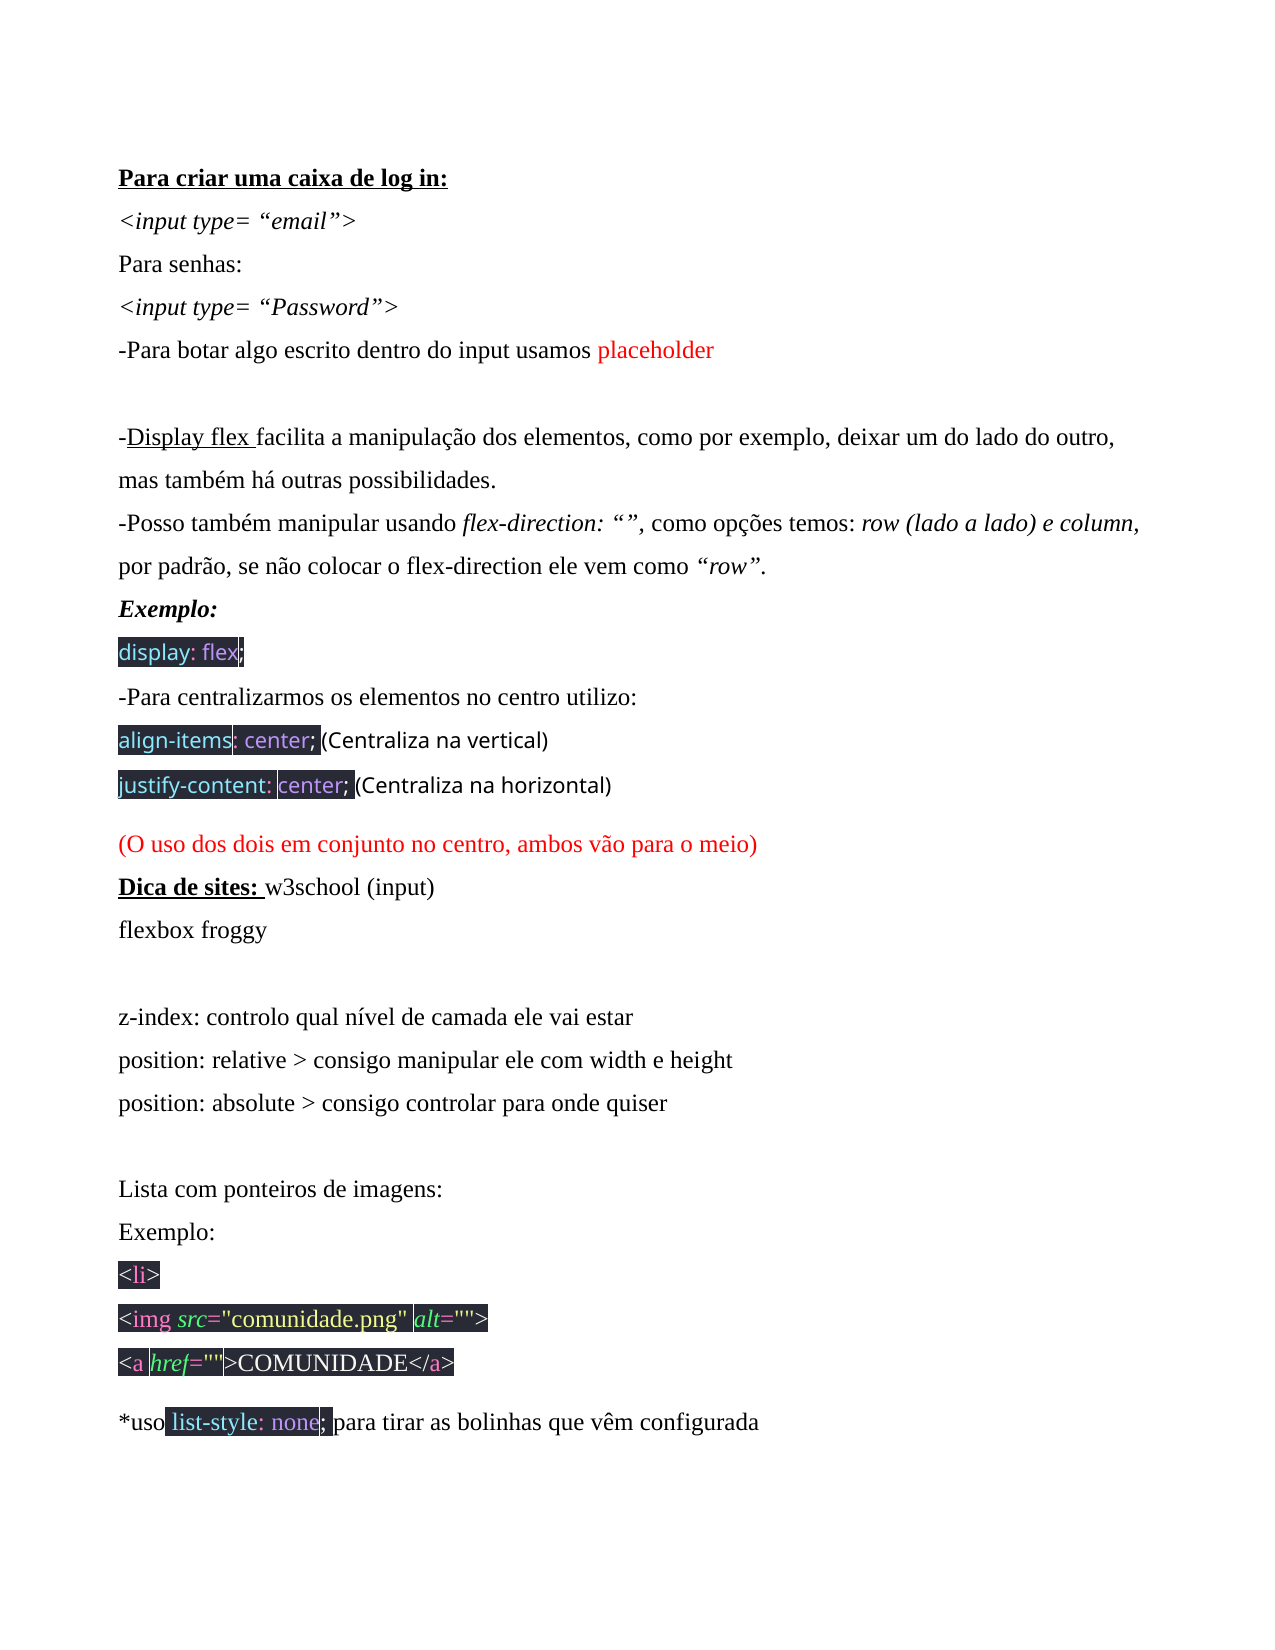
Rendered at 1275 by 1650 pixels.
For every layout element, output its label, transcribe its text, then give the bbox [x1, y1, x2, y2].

text flexbox froggy [118, 916, 1157, 944]
text *uso list-style: none; para tirar as bolinhas que vêm configurada [118, 1406, 1157, 1436]
text justify-content: center; (Centraliza na horizontal) [118, 770, 1157, 799]
text z-index: controlo qual nível de camada ele vai estar [118, 1002, 1157, 1031]
text -Para botar algo escrito dentro do input usamos placeholder [118, 335, 1157, 364]
text Para criar uma caixa de log in: [118, 163, 1157, 192]
text align-items: center; (Centraliza na vertical) [118, 725, 1157, 755]
text Exemplo: [118, 594, 1157, 623]
text display: flex; [118, 637, 1157, 667]
text Para senhas: [118, 249, 1157, 278]
text -Para centralizarmos os elementos no centro utilizo: [118, 682, 1157, 711]
text position: relative > consigo manipular ele com width e height [118, 1045, 1157, 1074]
text Dica de sites: w3school (input) [118, 872, 1157, 901]
text Exemplo: [118, 1217, 1157, 1246]
text -Display flex facilita a manipulação dos elementos, como por exemplo, deixar um do lado do outro, mas também há outras possibilidades. [118, 422, 1157, 493]
text <input type= “email”> [118, 206, 1157, 235]
text <img src="comunidade.png" alt=""> [118, 1304, 1157, 1332]
text position: absolute > consigo controlar para onde quiser [118, 1088, 1157, 1117]
text -Posso também manipular usando flex-direction: “”, como opções temos: row (lado a lado) e column, por padrão, se não colocar o flex-direction ele vem como “row”. [118, 508, 1157, 580]
text Lista com ponteiros de imagens: [118, 1174, 1157, 1203]
text <input type= “Password”> [118, 292, 1157, 321]
text <a href="">COMUNIDADE</a> [118, 1347, 1157, 1376]
text (O uso dos dois em conjunto no centro, ambos vão para o meio) [118, 829, 1157, 858]
text <li> [118, 1261, 1157, 1289]
